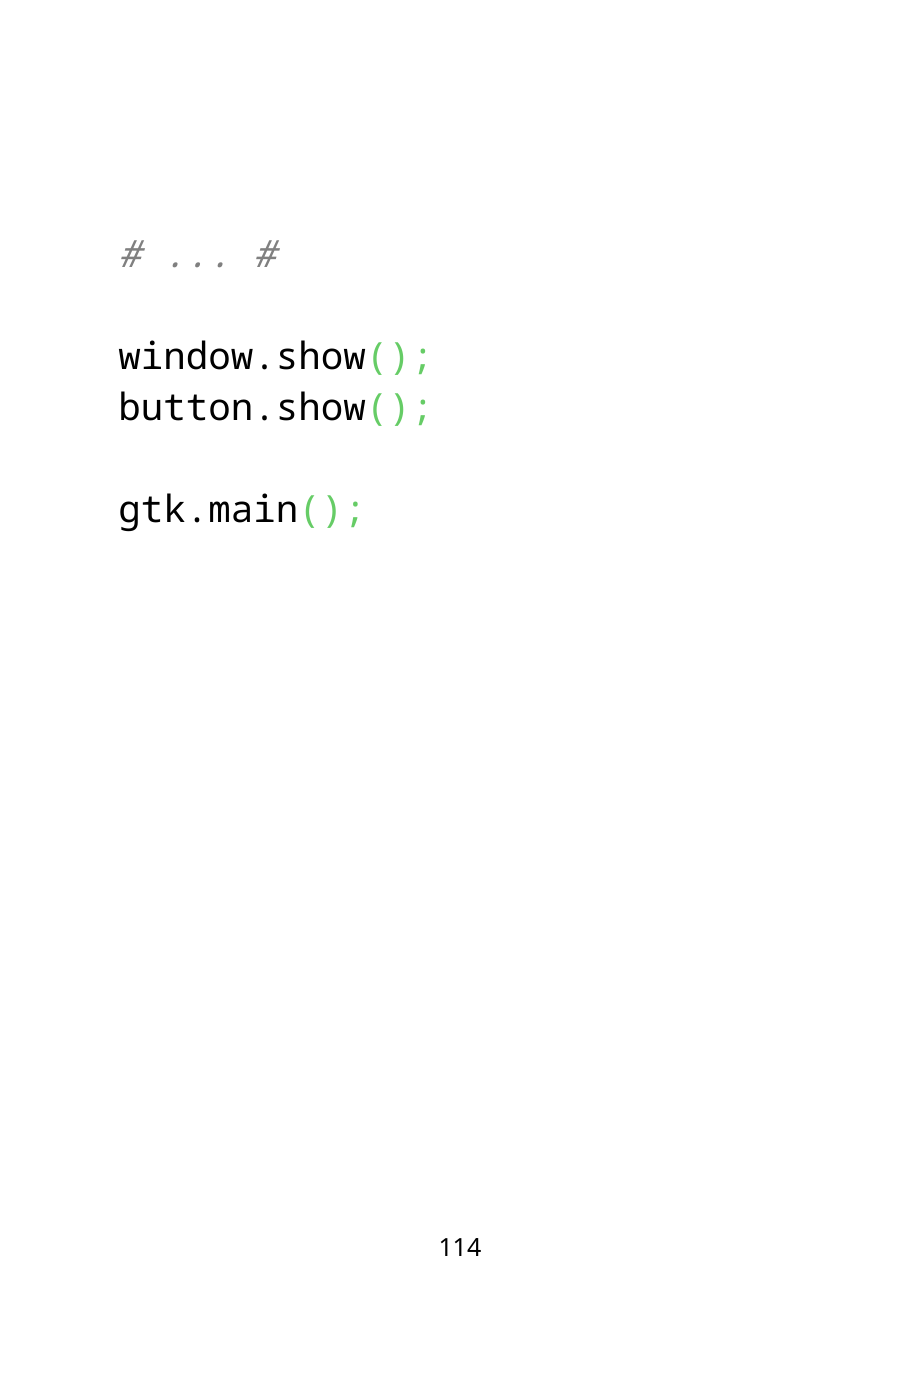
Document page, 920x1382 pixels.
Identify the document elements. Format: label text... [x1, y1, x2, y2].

text gtk.main(); [118, 483, 801, 534]
text # ... # [118, 227, 801, 278]
text window.show(); [118, 329, 801, 381]
text button.show(); [118, 381, 801, 432]
